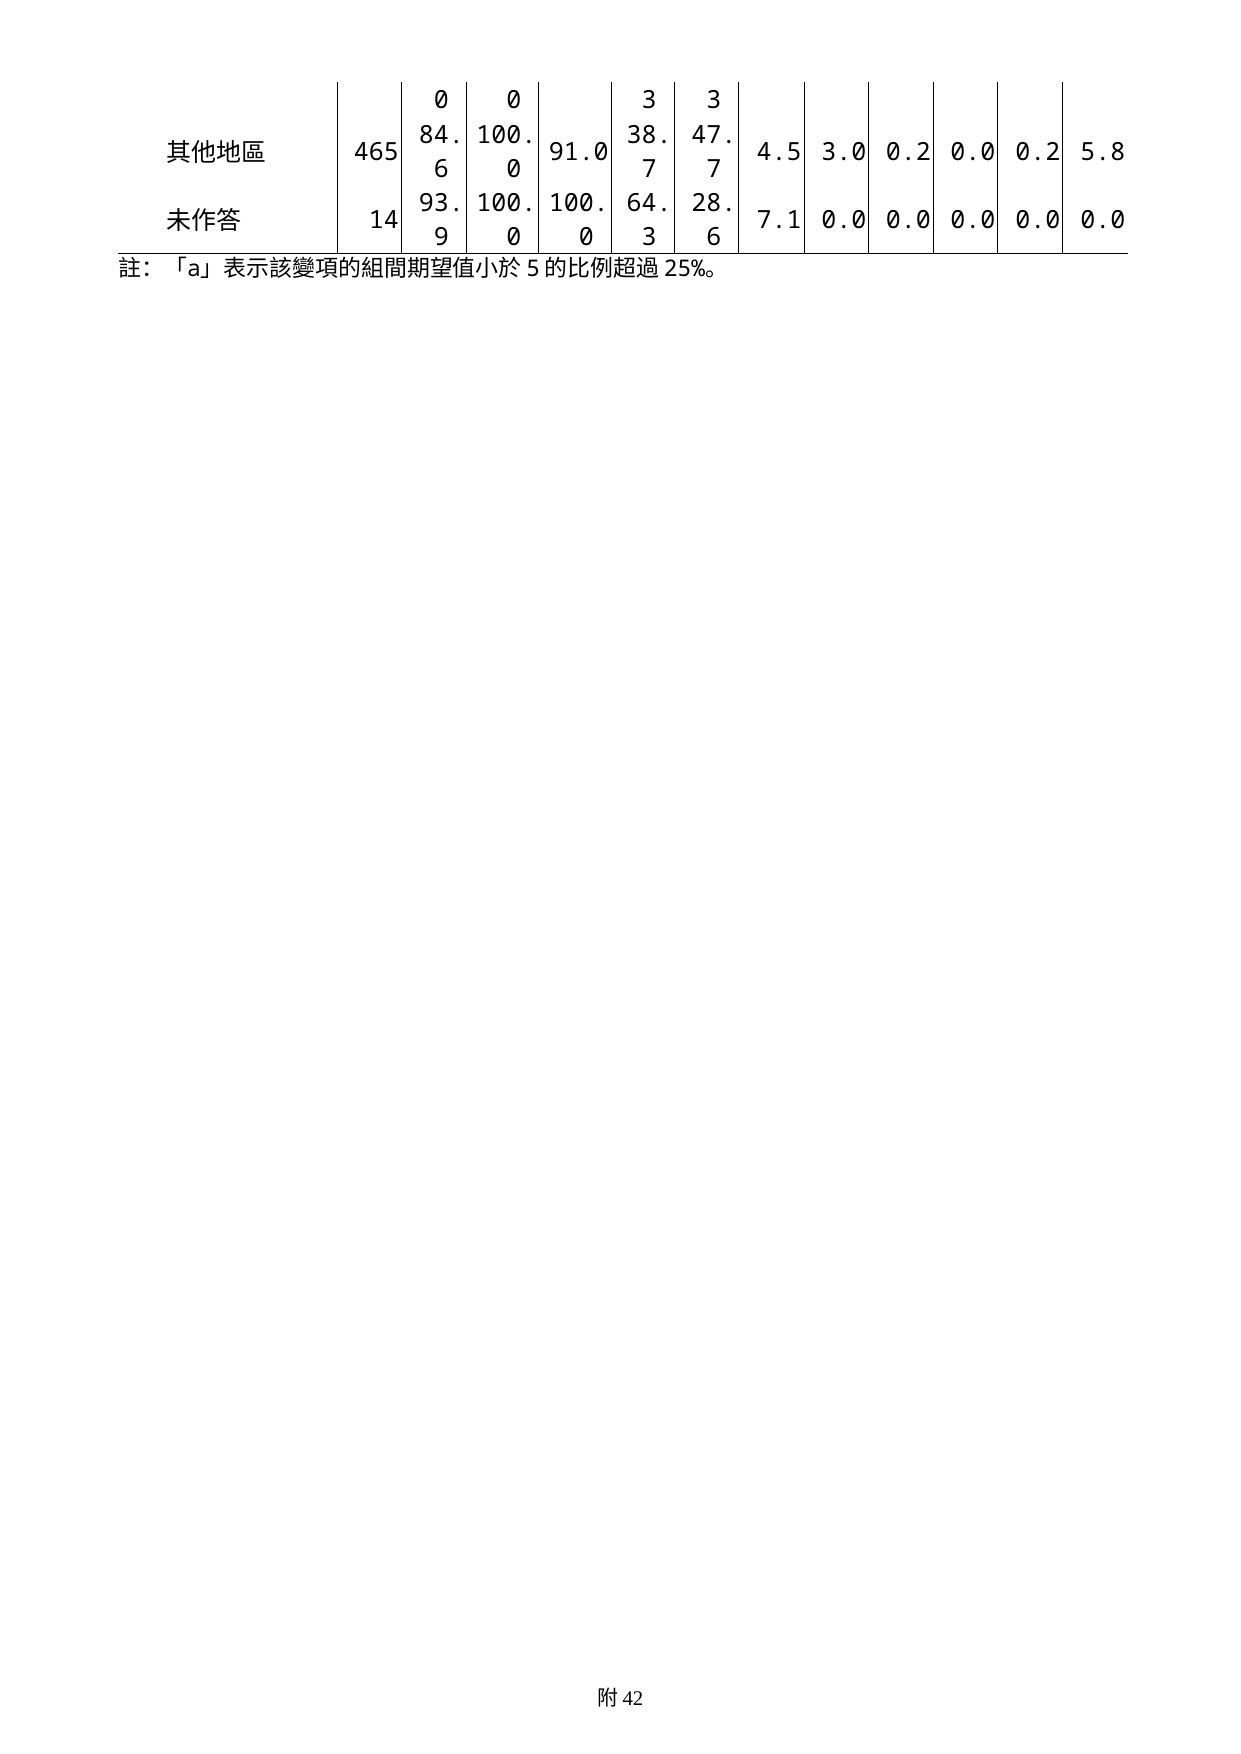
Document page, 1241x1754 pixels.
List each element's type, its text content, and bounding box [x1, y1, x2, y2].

table_cell 0 [467, 82, 538, 116]
table_cell 93.9 [402, 184, 466, 252]
table_cell 0.0 [1063, 184, 1128, 252]
table_cell 0.0 [998, 184, 1062, 252]
table_cell [539, 82, 611, 116]
table_cell [1063, 82, 1128, 116]
table_cell [118, 82, 337, 116]
table_cell 38.7 [612, 116, 674, 184]
table_cell 0.2 [869, 116, 933, 184]
table_cell 64.3 [612, 184, 674, 252]
text 註：「a」表示該變項的組間期望值小於5的比例超過25%。 [118, 254, 1122, 283]
table_cell 3 [675, 82, 738, 116]
table_cell 28.6 [675, 184, 738, 252]
table_cell 5.8 [1063, 116, 1128, 184]
table_cell [739, 82, 804, 116]
table_cell 0.0 [805, 184, 868, 252]
table_cell [805, 82, 868, 116]
table_cell [869, 82, 933, 116]
table_cell 4.5 [739, 116, 804, 184]
table_cell 91.0 [539, 116, 611, 184]
table_cell [998, 82, 1062, 116]
table_cell [934, 82, 997, 116]
table_cell 3.0 [805, 116, 868, 184]
table_cell 0.2 [998, 116, 1062, 184]
table_cell 其他地區 [118, 116, 337, 184]
table_cell 0 [402, 82, 466, 116]
table_cell 84.6 [402, 116, 466, 184]
table_cell 100.0 [539, 184, 611, 252]
table_cell 14 [338, 184, 401, 252]
table_cell 465 [338, 116, 401, 184]
table_cell 0.0 [934, 184, 997, 252]
table_cell 100.0 [467, 184, 538, 252]
table_cell 7.1 [739, 184, 804, 252]
table_cell 100.0 [467, 116, 538, 184]
table_cell 47.7 [675, 116, 738, 184]
table_cell 0.0 [869, 184, 933, 252]
table_cell 3 [612, 82, 674, 116]
table_cell 0.0 [934, 116, 997, 184]
table_cell [338, 82, 401, 116]
table_cell 未作答 [118, 184, 337, 252]
